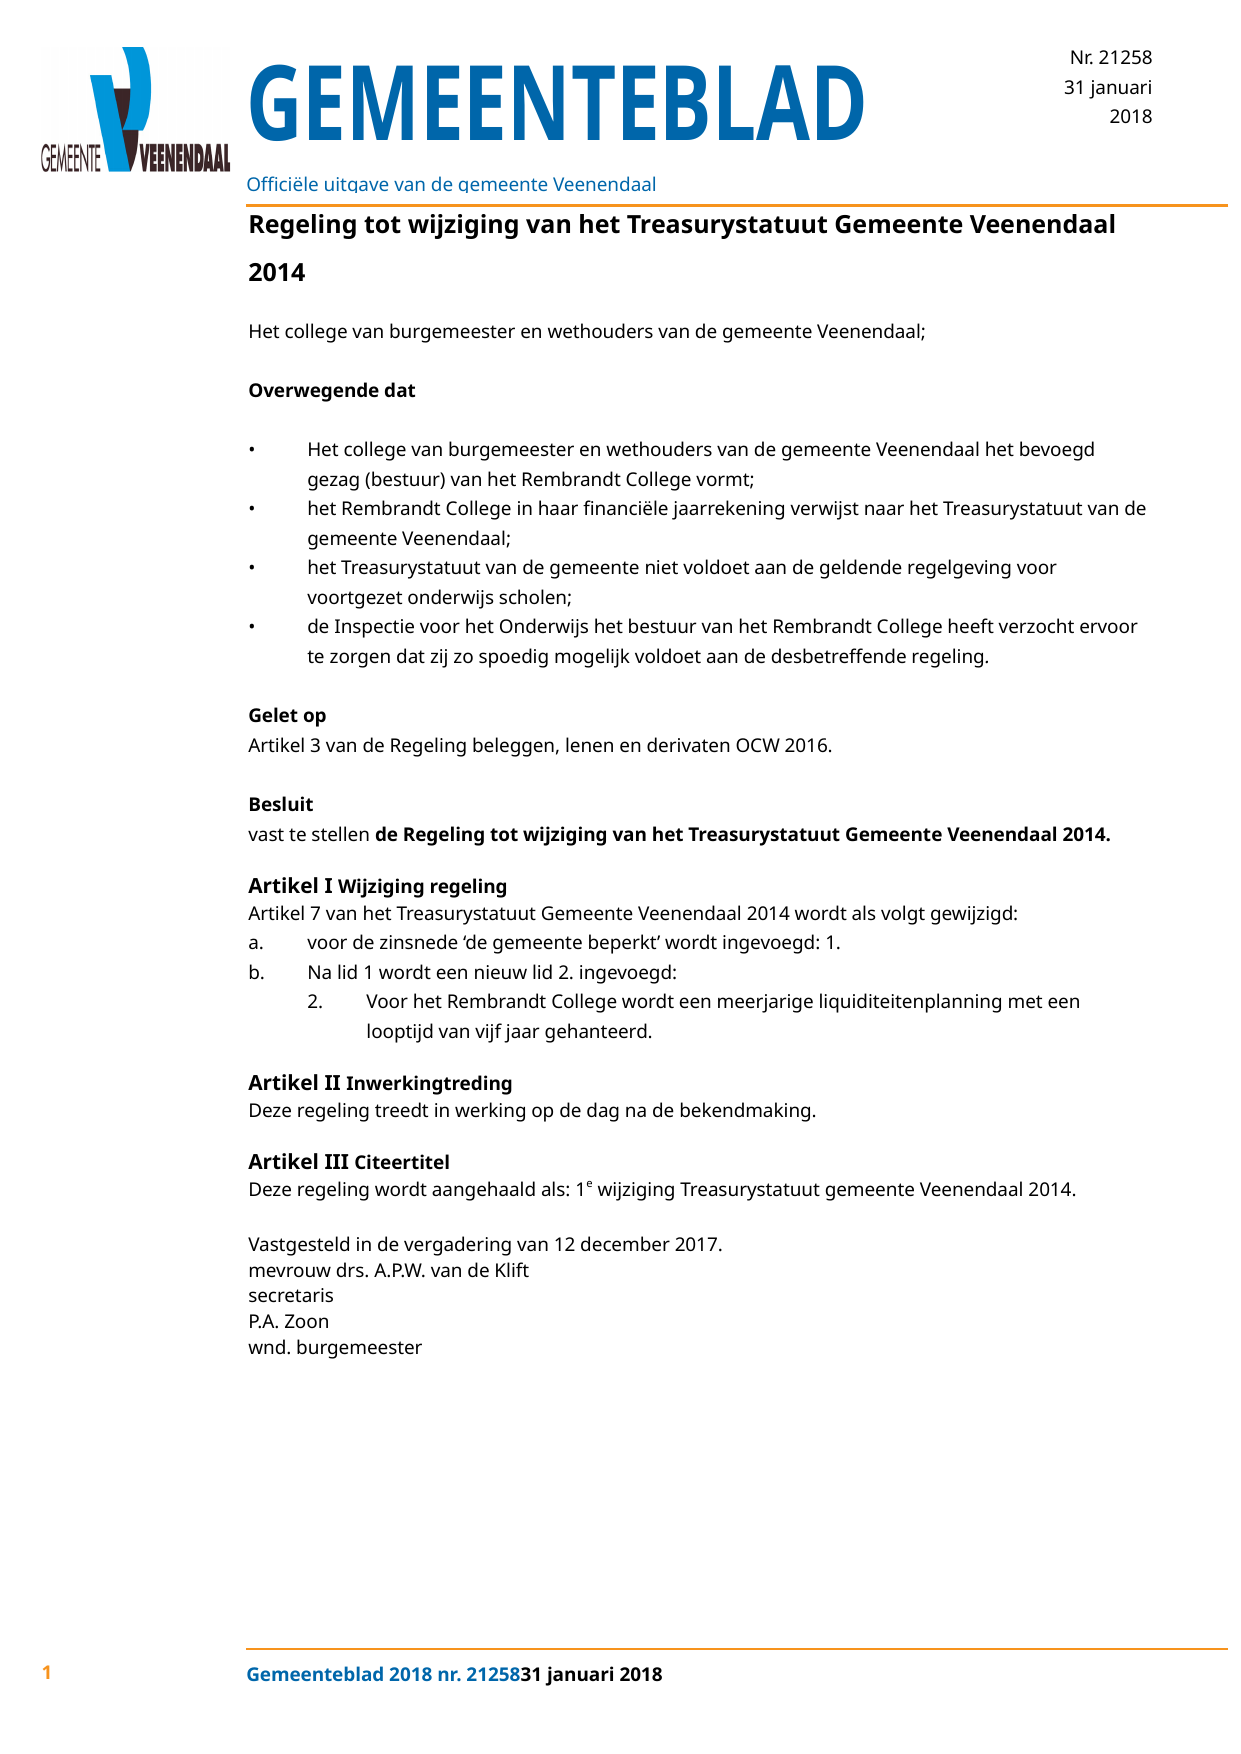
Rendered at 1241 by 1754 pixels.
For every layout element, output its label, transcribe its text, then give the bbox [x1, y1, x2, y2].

text wnd. burgemeester [248, 1334, 1152, 1360]
list Het college van burgemeester en wethouders van de gemeente Veenendaal het bevoegd gezag (bestuur) van het Rembrandt College vormt; [248, 436, 1152, 492]
list voor de zinsnede ‘de gemeente beperkt’ wordt ingevoegd: 1. [248, 929, 1152, 955]
list Voor het Rembrandt College wordt een meerjarige liquiditeitenplanning met een looptijd van vijf jaar gehanteerd. [307, 988, 1152, 1044]
text P.A. Zoon [248, 1308, 1152, 1334]
list de Inspectie voor het Onderwijs het bestuur van het Rembrandt College heeft verzocht ervoor te zorgen dat zij zo spoedig mogelijk voldoet aan de desbetreffende regeling. [248, 614, 1152, 669]
text Artikel III Citeertitel [248, 1147, 1152, 1176]
text Overwegende dat [248, 377, 1152, 403]
text mevrouw drs. A.P.W. van de Klift [248, 1257, 1152, 1282]
picture [123, 47, 231, 172]
text secretaris [248, 1282, 1152, 1308]
text Artikel 7 van het Treasurystatuut Gemeente Veenendaal 2014 wordt als volgt gewijzigd: [248, 900, 1152, 925]
list Na lid 1 wordt een nieuw lid 2. ingevoegd: [248, 959, 1152, 984]
text vast te stellen de Regeling tot wijziging van het Treasurystatuut Gemeente Veenendaal 2014. [248, 821, 1152, 847]
text Vastgesteld in de vergadering van 12 december 2017. [248, 1231, 1152, 1257]
text Deze regeling wordt aangehaald als: 1e wijziging Treasurystatuut gemeente Veenendaal 2014. [248, 1176, 1152, 1201]
picture [41, 47, 130, 172]
text Het college van burgemeester en wethouders van de gemeente Veenendaal; [248, 318, 1152, 344]
text Artikel I Wijziging regeling [248, 871, 1152, 900]
list het Rembrandt College in haar financiële jaarrekening verwijst naar het Treasurystatuut van de gemeente Veenendaal; [248, 495, 1152, 551]
list het Treasurystatuut van de gemeente niet voldoet aan de geldende regelgeving voor voortgezet onderwijs scholen; [248, 554, 1152, 610]
text Deze regeling treedt in werking op de dag na de bekendmaking. [248, 1097, 1152, 1123]
text Artikel II Inwerkingtreding [248, 1068, 1152, 1097]
text Gelet op [248, 702, 1152, 728]
text Regeling tot wijziging van het Treasurystatuut Gemeente Veenendaal 2014 [248, 207, 1152, 288]
text Besluit [248, 791, 1152, 817]
text Artikel 3 van de Regeling beleggen, lenen en derivaten OCW 2016. [248, 732, 1152, 758]
